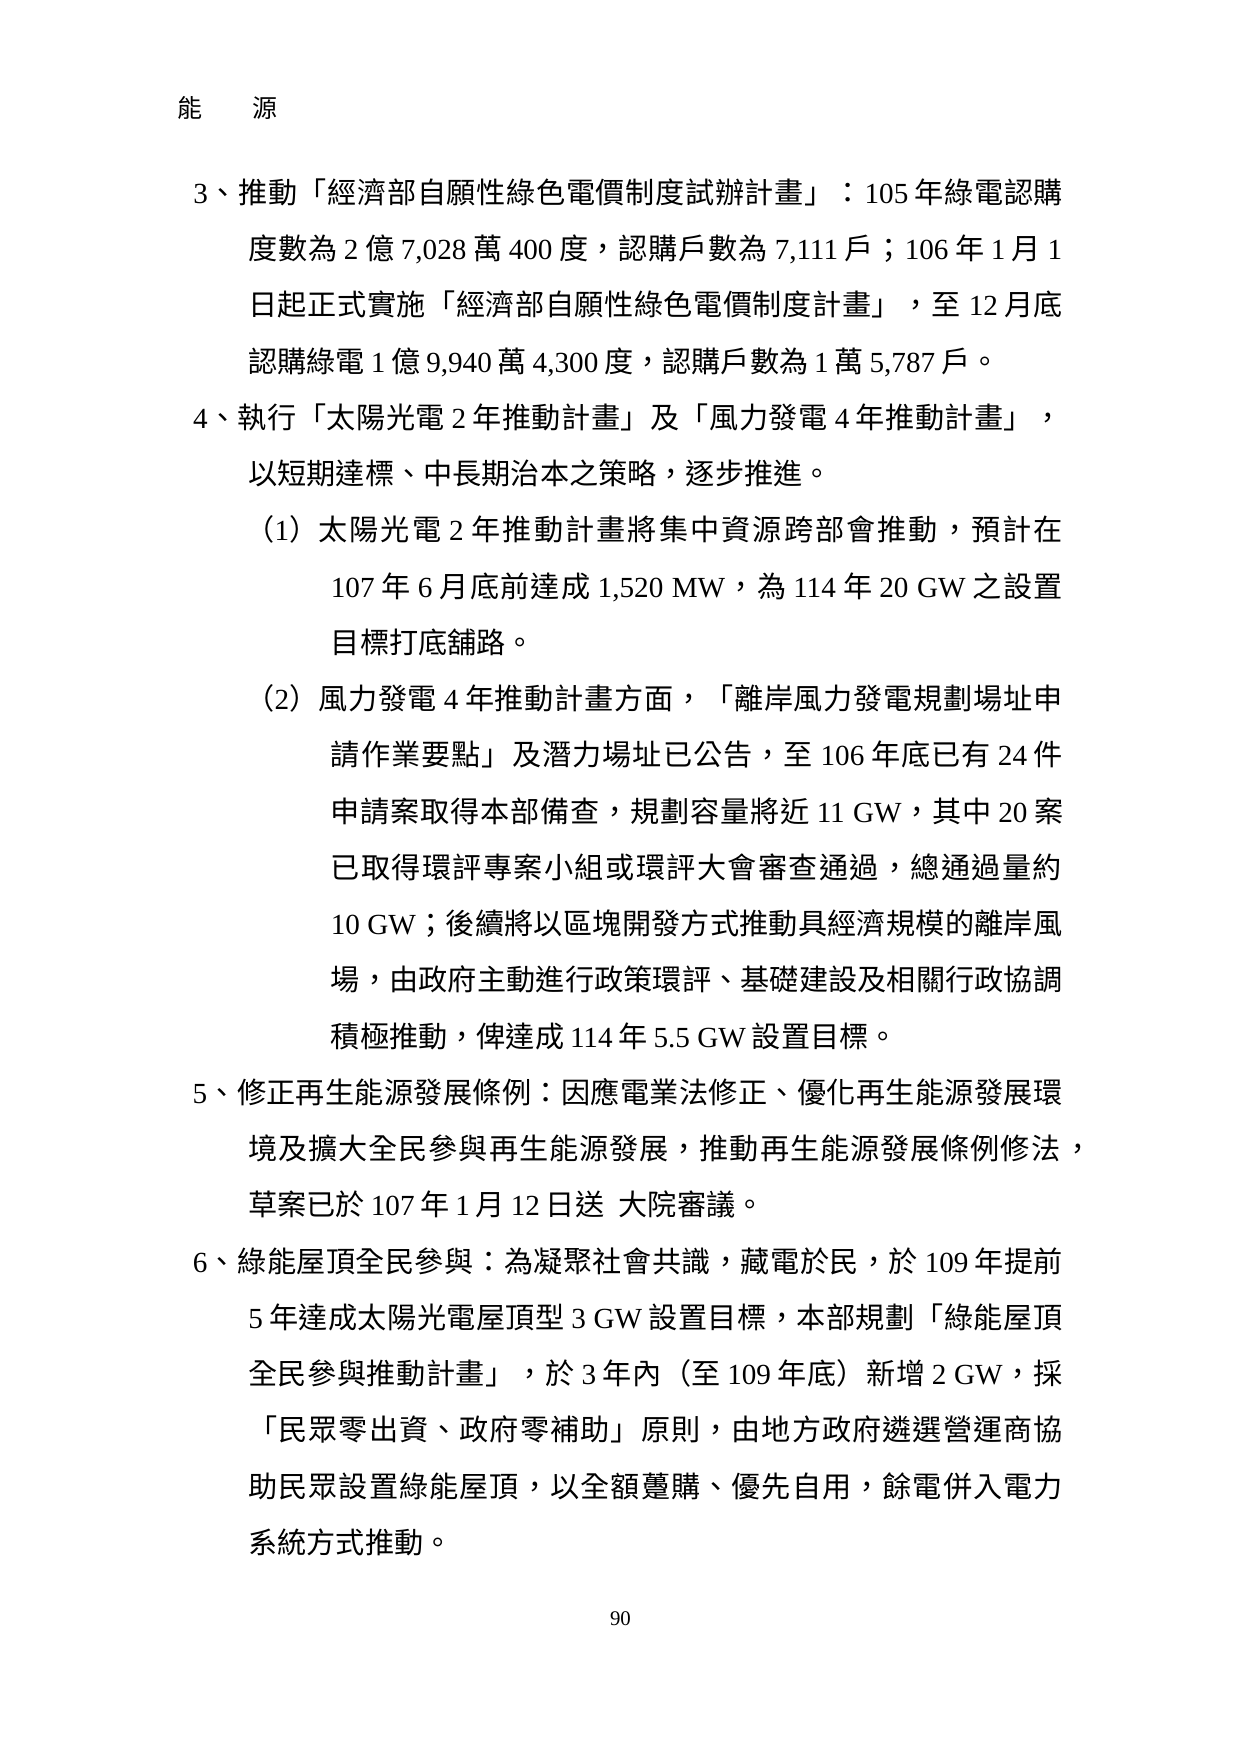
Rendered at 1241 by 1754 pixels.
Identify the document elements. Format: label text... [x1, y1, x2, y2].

text 5、修正再生能源發展條例：因應電業法修正、優化再生能源發展環境及擴大全民參與再生能源發展，推動再生能源發展條例修法，草案已於107年1月12日送 大院審議。 [177, 1058, 1063, 1227]
text 6、綠能屋頂全民參與：為凝聚社會共識，藏電於民，於109年提前5年達成太陽光電屋頂型3 GW設置目標，本部規劃「綠能屋頂全民參與推動計畫」，於3年內（至109年底）新增2 GW，採「民眾零出資、政府零補助」原則，由地方政府遴選營運商協助民眾設置綠能屋頂，以全額躉購、優先自用，餘電併入電力系統方式推動。 [177, 1227, 1063, 1564]
list 風力發電4年推動計畫方面，「離岸風力發電規劃場址申請作業要點」及潛力場址已公告，至106年底已有24件申請案取得本部備查，規劃容量將近11 GW，其中20案已取得環評專案小組或環評大會審查通過，總通過量約10 GW；後續將以區塊開發方式推動具經濟規模的離岸風場，由政府主動進行政策環評、基礎建設及相關行政協調，積極推動，俾達成114年5.5 GW設置目標。 [245, 664, 1063, 1058]
text 4、執行「太陽光電2年推動計畫」及「風力發電4年推動計畫」，以短期達標、中長期治本之策略，逐步推進。 [177, 383, 1063, 496]
list 太陽光電2年推動計畫將集中資源跨部會推動，預計在107年6月底前達成1,520 MW，為114年20 GW之設置目標打底舖路。 [245, 496, 1063, 664]
text 3、推動「經濟部自願性綠色電價制度試辦計畫」：105年綠電認購度數為2億7,028萬400度，認購戶數為7,111戶；106年1月1日起正式實施「經濟部自願性綠色電價制度計畫」，至12月底認購綠電1億9,940萬4,300度，認購戶數為1萬5,787戶。 [177, 158, 1063, 383]
